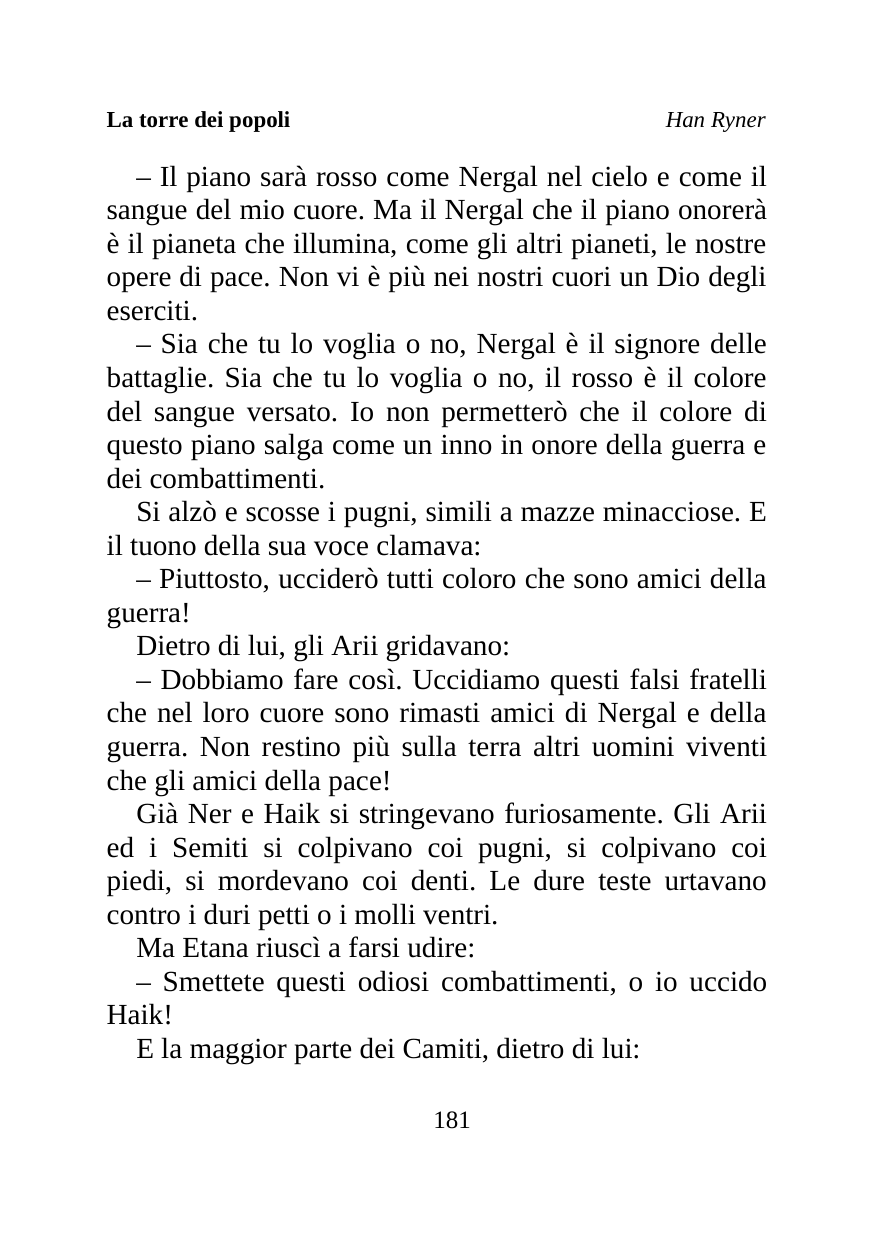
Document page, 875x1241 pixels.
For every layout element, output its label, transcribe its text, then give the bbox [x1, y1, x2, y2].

text – Sia che tu lo voglia o no, Nergal è il signore delle battaglie. Sia che tu lo voglia o no, il rosso è il colore del sangue versato. Io non permetterò che il colore di questo piano salga come un inno in onore della guerra e dei combattimenti. [106, 327, 768, 494]
text – Il piano sarà rosso come Nergal nel cielo e come il sangue del mio cuore. Ma il Nergal che il piano onorerà è il pianeta che illumina, come gli altri pianeti, le nostre opere di pace. Non vi è più nei nostri cuori un Dio degli eserciti. [106, 159, 768, 327]
text – Smettete questi odiosi combattimenti, o io uccido Haik! [106, 964, 768, 1031]
text – Piuttosto, ucciderò tutti coloro che sono amici della guerra! [106, 561, 768, 628]
text E la maggior parte dei Camiti, dietro di lui: [106, 1031, 768, 1064]
text Si alzò e scosse i pugni, simili a mazze minacciose. E il tuono della sua voce clamava: [106, 494, 768, 561]
text Dietro di lui, gli Arii gridavano: [106, 628, 768, 662]
text Ma Etana riuscì a farsi udire: [106, 930, 768, 964]
text – Dobbiamo fare così. Uccidiamo questi falsi fratelli che nel loro cuore sono rimasti amici di Nergal e della guerra. Non restino più sulla terra altri uomini viventi che gli amici della pace! [106, 662, 768, 796]
text Già Ner e Haik si stringevano furiosamente. Gli Arii ed i Semiti si colpivano coi pugni, si colpivano coi piedi, si mordevano coi denti. Le dure teste urtavano contro i duri petti o i molli ventri. [106, 796, 768, 930]
